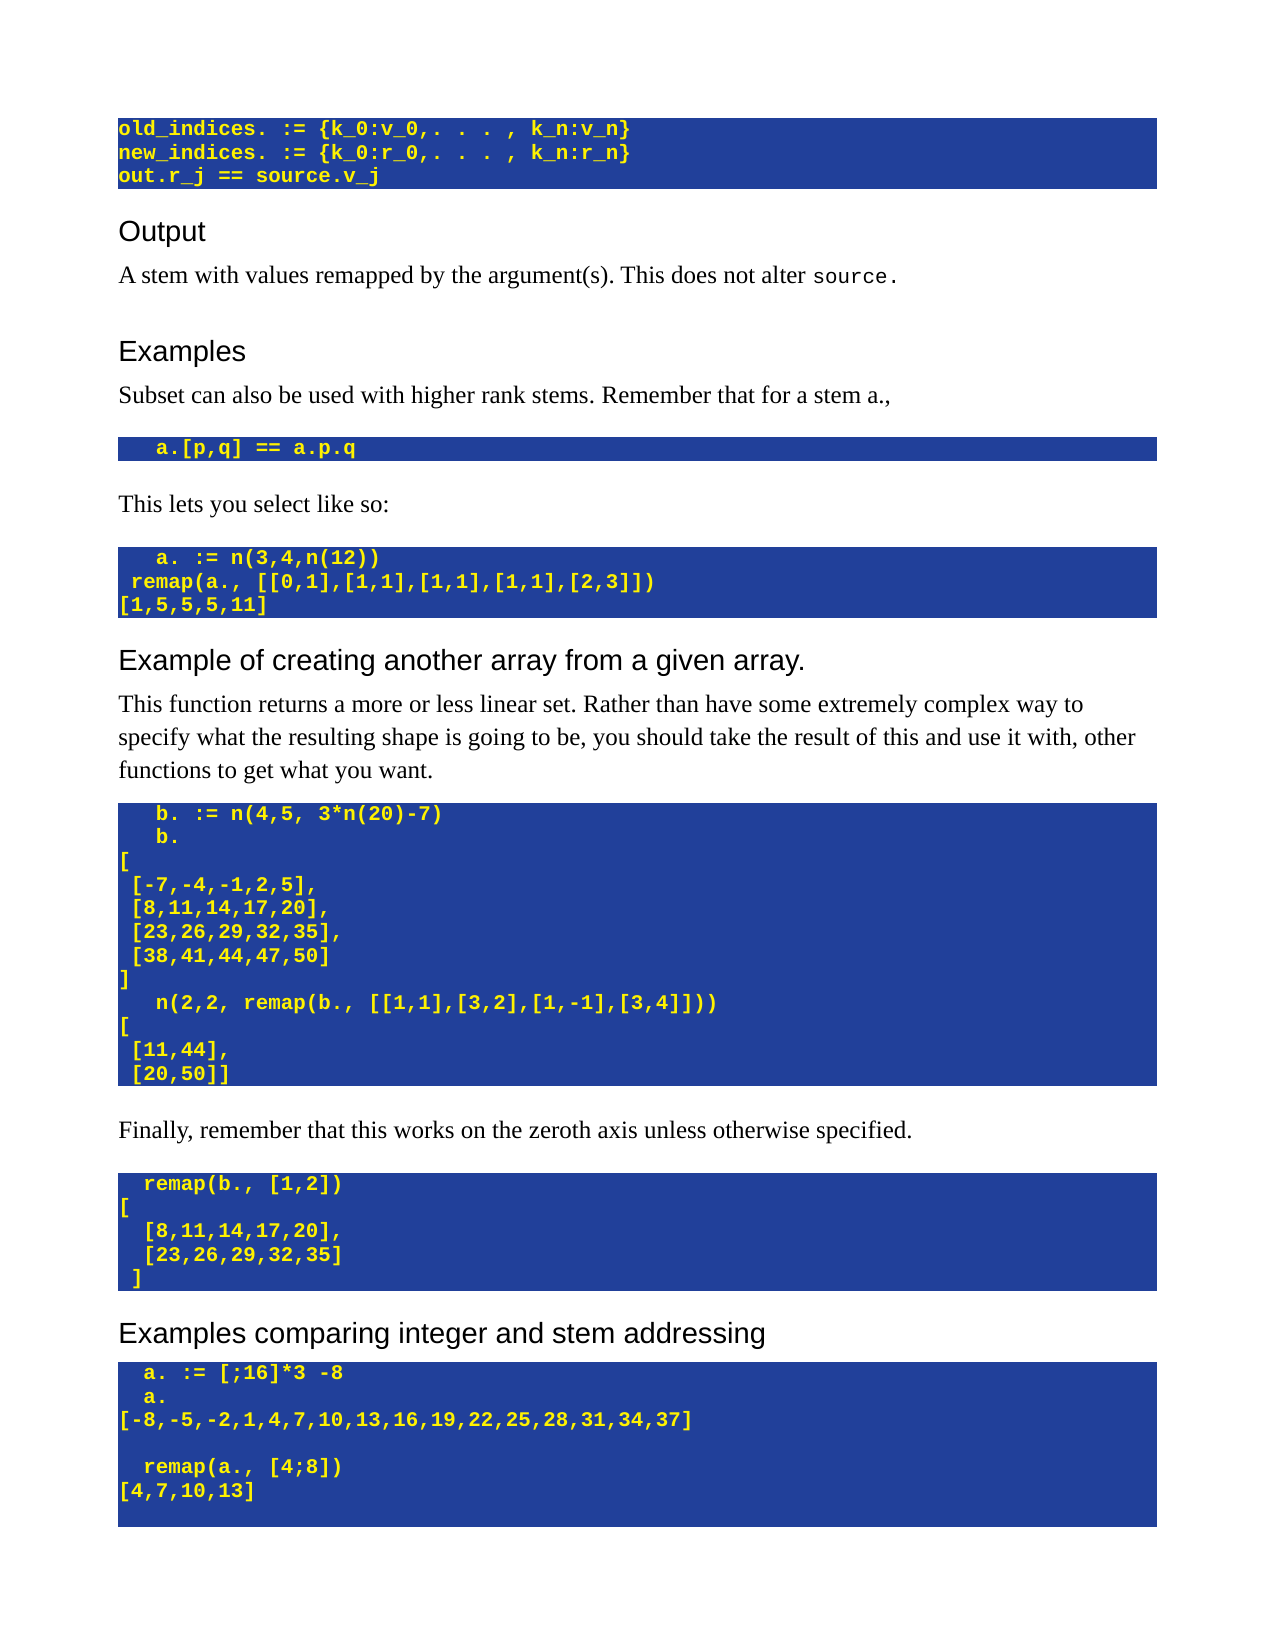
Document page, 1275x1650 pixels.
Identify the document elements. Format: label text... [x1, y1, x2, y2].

text Subset can also be used with higher rank stems. Remember that for a stem a., [118, 380, 1157, 408]
text n(2,2, remap(b., [[1,1],[3,2],[1,-1],[3,4]])) [118, 992, 1157, 1016]
text [8,11,14,17,20], [118, 1220, 1157, 1244]
text A stem with values remapped by the argument(s). This does not alter source. [118, 260, 1157, 290]
subtitle Examples [118, 334, 1157, 367]
text b. := n(4,5, 3*n(20)-7) [118, 803, 1157, 826]
text a.[p,q] == a.p.q [118, 437, 1157, 461]
text Finally, remember that this works on the zeroth axis unless otherwise specified. [118, 1115, 1157, 1144]
subtitle Example of creating another array from a given array. [118, 643, 1157, 677]
text [38,41,44,47,50] [118, 944, 1157, 968]
text remap(a., [4;8]) [118, 1457, 1157, 1480]
text This function returns a more or less linear set. Rather than have some extremely complex way to specify what the resulting shape is going to be, you should take the result of this and use it with, other functions to get what you want. [118, 689, 1157, 784]
text ] [118, 968, 1157, 992]
text [ [118, 1196, 1157, 1220]
text b. [118, 826, 1157, 850]
text old_indices. := {k_0:v_0,. . . , k_n:v_n} [118, 118, 1157, 142]
text ] [118, 1267, 1157, 1291]
text out.r_j == source.v_j [118, 165, 1157, 189]
text a. := n(3,4,n(12)) remap(a., [[0,1],[1,1],[1,1],[1,1],[2,3]]) [1,5,5,5,11] [118, 547, 1157, 618]
text a. [118, 1386, 1157, 1409]
subtitle Output [118, 214, 1157, 248]
text [ [118, 1016, 1157, 1039]
text [23,26,29,32,35] [118, 1244, 1157, 1267]
text [8,11,14,17,20], [118, 897, 1157, 921]
text new_indices. := {k_0:r_0,. . . , k_n:r_n} [118, 142, 1157, 165]
text [ [118, 850, 1157, 874]
subtitle Examples comparing integer and stem addressing [118, 1316, 1157, 1349]
text [-7,-4,-1,2,5], [118, 874, 1157, 897]
text a. := [;16]*3 -8 [118, 1362, 1157, 1386]
text [23,26,29,32,35], [118, 921, 1157, 944]
text [-8,-5,-2,1,4,7,10,13,16,19,22,25,28,31,34,37] [118, 1409, 1157, 1433]
text This lets you select like so: [118, 461, 1157, 518]
text [4,7,10,13] [118, 1480, 1157, 1504]
text remap(b., [1,2]) [118, 1173, 1157, 1196]
text [20,50]] [118, 1063, 1157, 1086]
text [11,44], [118, 1039, 1157, 1063]
